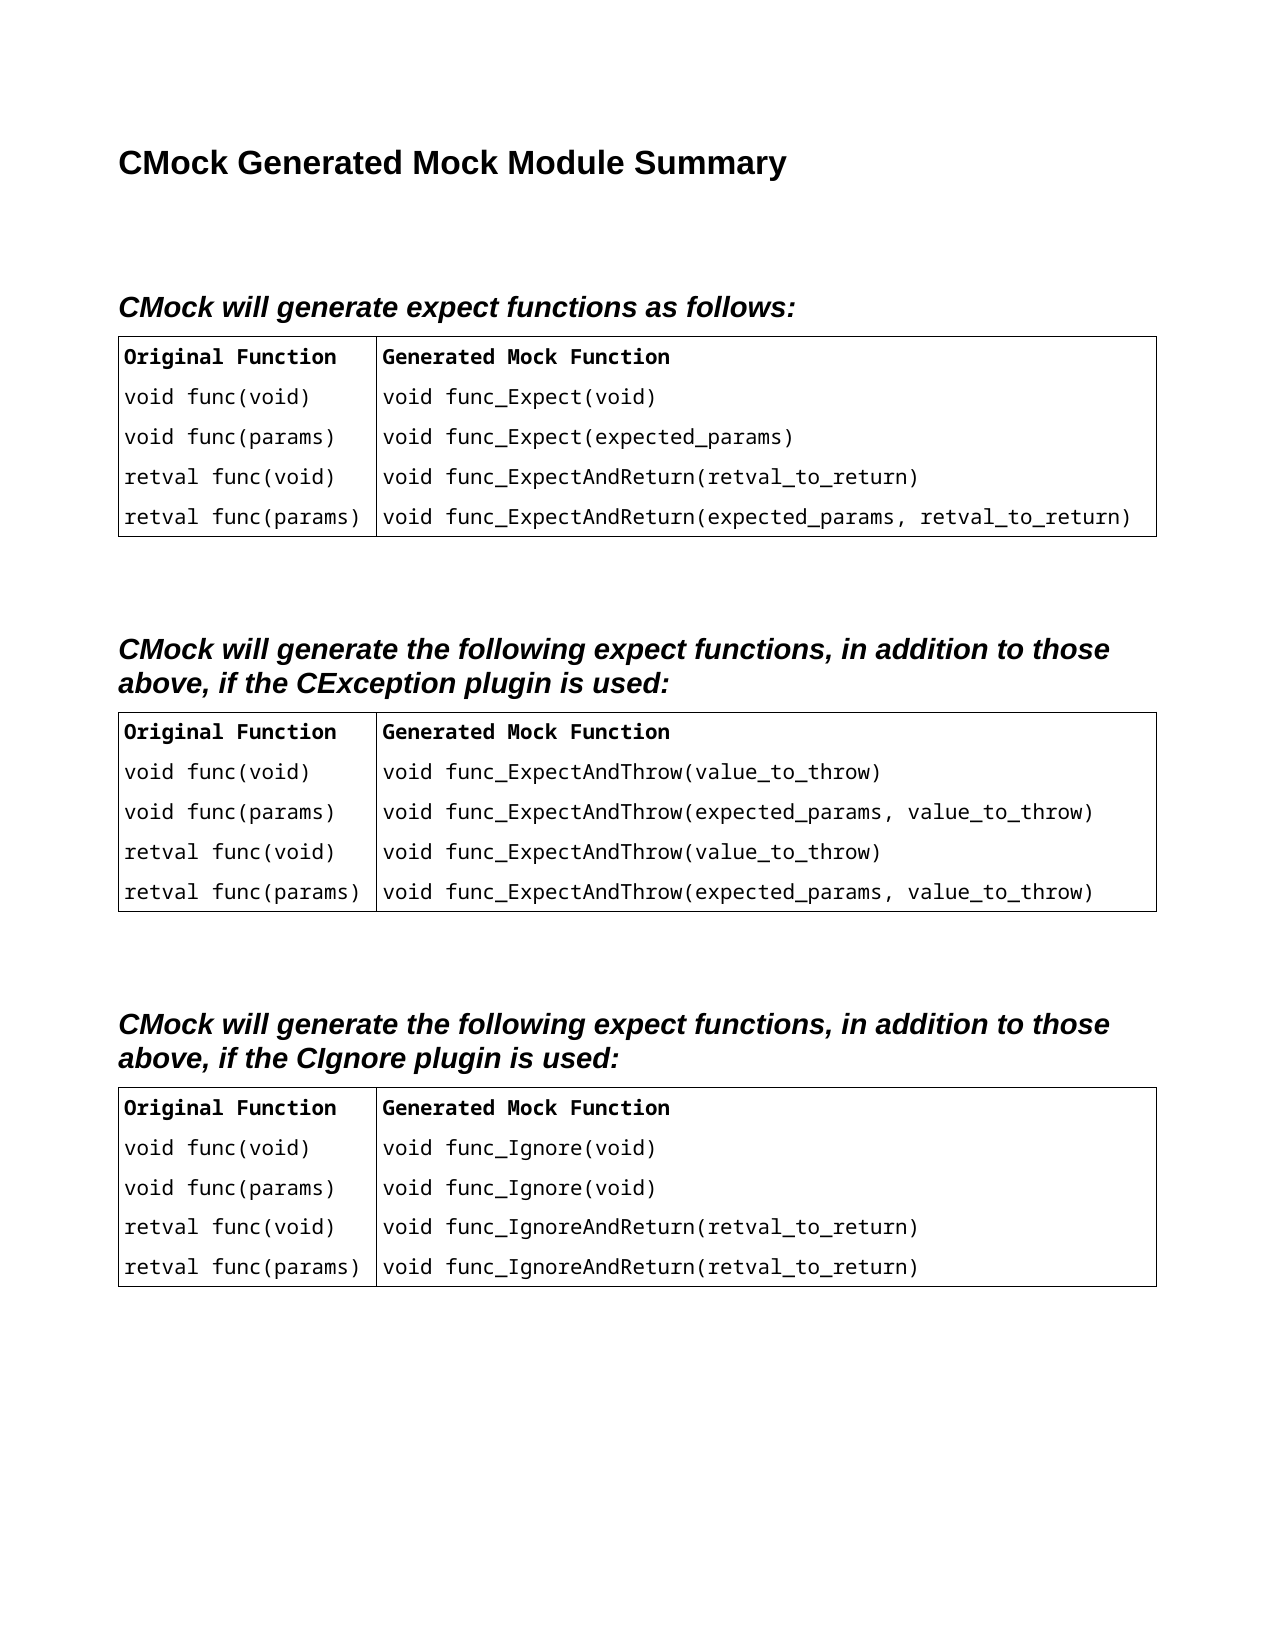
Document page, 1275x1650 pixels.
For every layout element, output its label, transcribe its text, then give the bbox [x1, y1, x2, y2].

subtitle CMock will generate the following expect functions, in addition to those above, if the CIgnore plugin is used: [118, 1007, 1157, 1074]
table_cell void func(void) [119, 1127, 376, 1167]
table_cell void func(void) [119, 376, 376, 416]
table_header Original Function [119, 713, 376, 752]
subtitle CMock Generated Mock Module Summary [118, 143, 1157, 182]
table_cell void func(params) [119, 1167, 376, 1207]
table_cell void func_Ignore(void) [377, 1167, 1156, 1207]
table_cell void func(params) [119, 792, 376, 831]
table_cell retval func(params) [119, 871, 376, 911]
table_cell void func_IgnoreAndReturn(retval_to_return) [377, 1207, 1156, 1247]
table_header Generated Mock Function [377, 337, 1156, 376]
table_cell void func_ExpectAndReturn(expected_params, retval_to_return) [377, 496, 1156, 536]
table_cell retval func(void) [119, 831, 376, 871]
subtitle CMock will generate the following expect functions, in addition to those above, if the CException plugin is used: [118, 632, 1157, 699]
table_cell void func_Ignore(void) [377, 1127, 1156, 1167]
table_cell retval func(void) [119, 1207, 376, 1247]
table_cell void func_ExpectAndThrow(value_to_throw) [377, 752, 1156, 792]
table_cell void func_ExpectAndThrow(expected_params, value_to_throw) [377, 871, 1156, 911]
table_cell void func(params) [119, 416, 376, 456]
subtitle CMock will generate expect functions as follows: [118, 290, 1157, 324]
table_header Generated Mock Function [377, 713, 1156, 752]
table_cell retval func(void) [119, 456, 376, 496]
table_cell void func_Expect(expected_params) [377, 416, 1156, 456]
table_cell void func_ExpectAndThrow(expected_params, value_to_throw) [377, 792, 1156, 831]
table_cell retval func(params) [119, 496, 376, 536]
table_cell retval func(params) [119, 1247, 376, 1286]
table_header Original Function [119, 337, 376, 376]
table_cell void func_ExpectAndThrow(value_to_throw) [377, 831, 1156, 871]
table_header Original Function [119, 1088, 376, 1127]
table_cell void func_IgnoreAndReturn(retval_to_return) [377, 1247, 1156, 1286]
table_cell void func_Expect(void) [377, 376, 1156, 416]
table_cell void func_ExpectAndReturn(retval_to_return) [377, 456, 1156, 496]
table_header Generated Mock Function [377, 1088, 1156, 1127]
table_cell void func(void) [119, 752, 376, 792]
